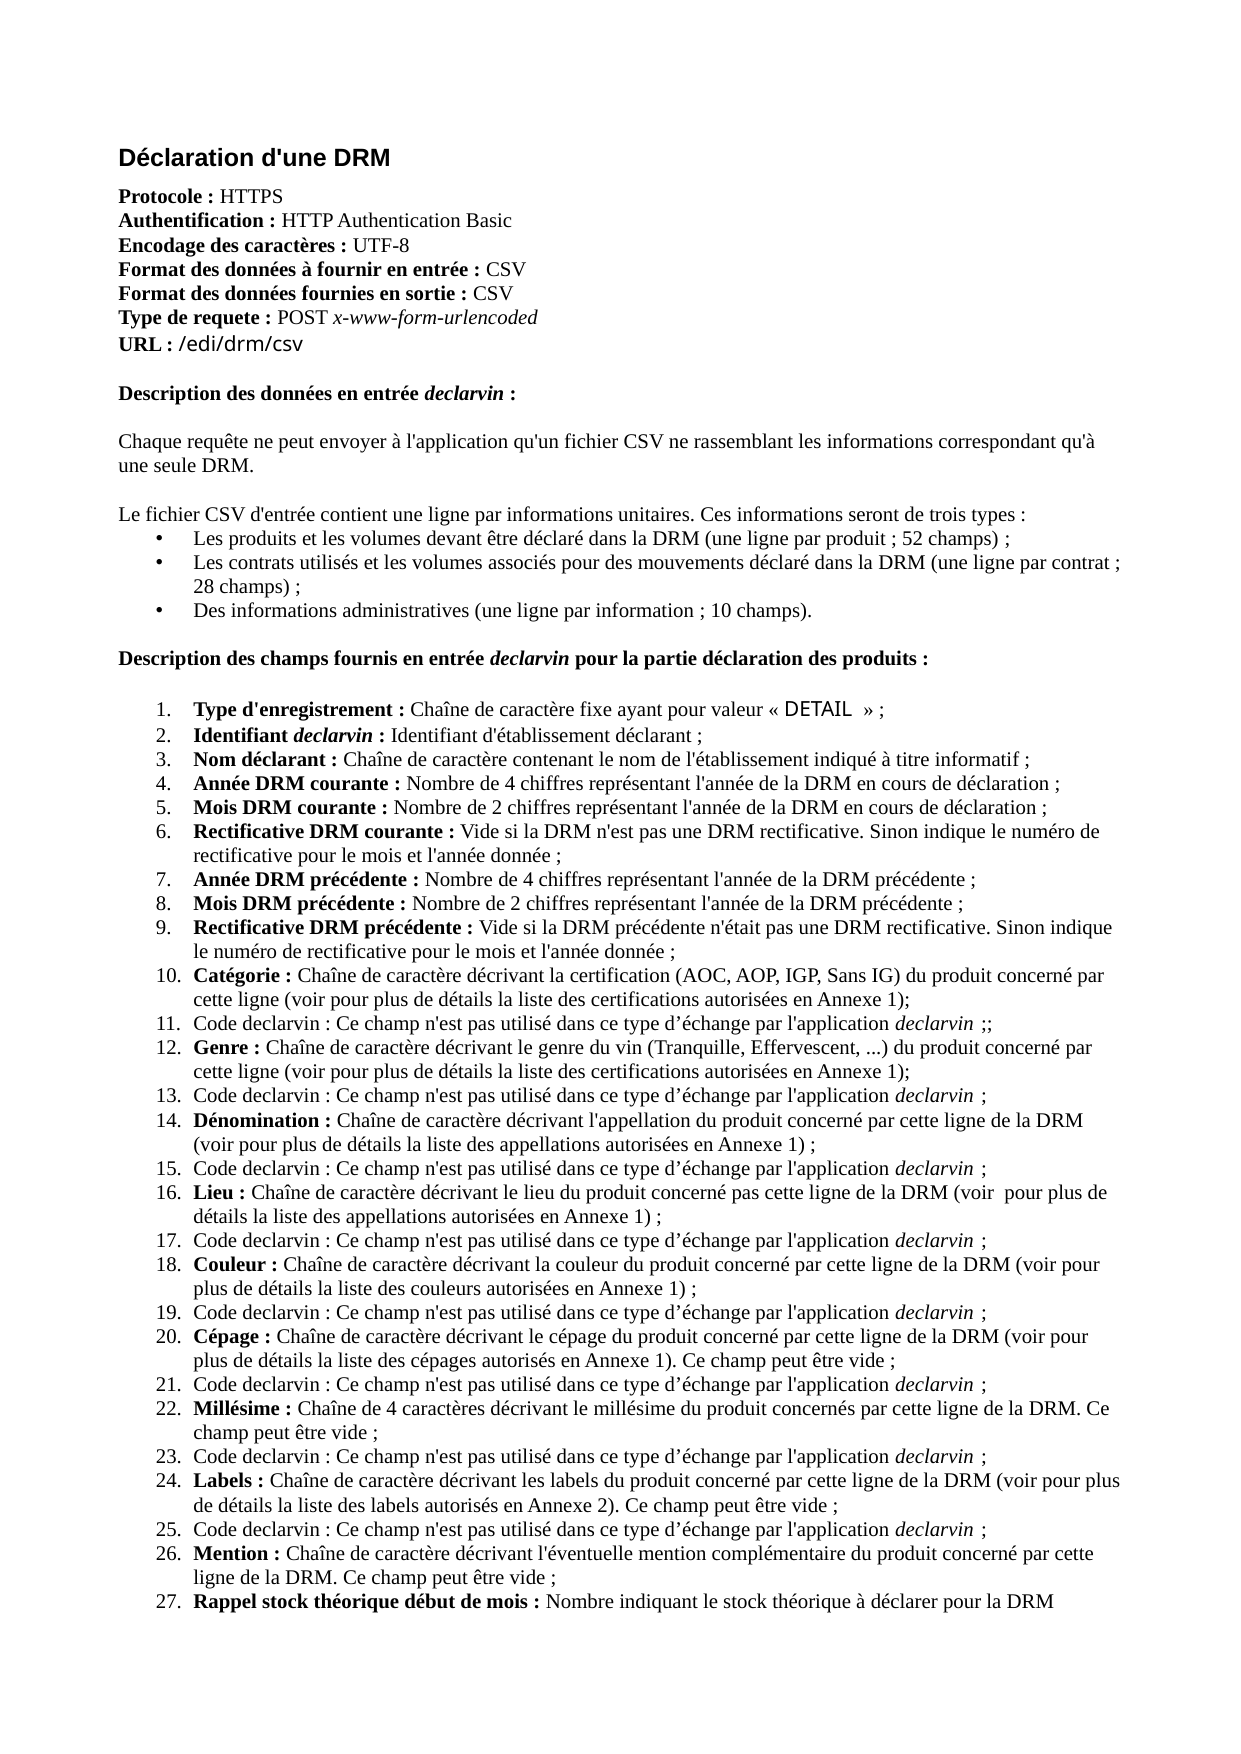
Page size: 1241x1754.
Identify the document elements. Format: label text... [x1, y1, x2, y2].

list Dénomination : Chaîne de caractère décrivant l'appellation du produit concerné par cette ligne de la DRM (voir pour plus de détails la liste des appellations autorisées en Annexe 1) ; [156, 1107, 1122, 1156]
list Code declarvin : Ce champ n'est pas utilisé dans ce type d’échange par l'application declarvin ; [156, 1300, 1122, 1324]
text Format des données fournies en sortie : CSV [118, 281, 1122, 305]
list Nom déclarant : Chaîne de caractère contenant le nom de l'établissement indiqué à titre informatif ; [156, 747, 1122, 771]
text Description des données en entrée declarvin : [118, 381, 1122, 405]
list Code declarvin : Ce champ n'est pas utilisé dans ce type d’échange par l'application declarvin ; [156, 1372, 1122, 1396]
list Millésime : Chaîne de 4 caractères décrivant le millésime du produit concernés par cette ligne de la DRM. Ce champ peut être vide ; [156, 1396, 1122, 1444]
text URL : /edi/drm/csv [118, 329, 1122, 357]
text Type de requete : POST x-www-form-urlencoded [118, 305, 1122, 329]
list Type d'enregistrement : Chaîne de caractère fixe ayant pour valeur « DETAIL » ; [156, 694, 1122, 722]
list Code declarvin : Ce champ n'est pas utilisé dans ce type d’échange par l'application declarvin ;; [156, 1011, 1122, 1035]
list Mois DRM précédente : Nombre de 2 chiffres représentant l'année de la DRM précédente ; [156, 891, 1122, 915]
list Identifiant declarvin : Identifiant d'établissement déclarant ; [156, 722, 1122, 747]
text Encodage des caractères : UTF-8 [118, 232, 1122, 257]
list Code declarvin : Ce champ n'est pas utilisé dans ce type d’échange par l'application declarvin ; [156, 1444, 1122, 1468]
list Année DRM courante : Nombre de 4 chiffres représentant l'année de la DRM en cours de déclaration ; [156, 771, 1122, 795]
list Labels : Chaîne de caractère décrivant les labels du produit concerné par cette ligne de la DRM (voir pour plus de détails la liste des labels autorisés en Annexe 2). Ce champ peut être vide ; [156, 1468, 1122, 1517]
text Chaque requête ne peut envoyer à l'application qu'un fichier CSV ne rassemblant les informations correspondant qu'à une seule DRM. [118, 429, 1122, 477]
list Genre : Chaîne de caractère décrivant le genre du vin (Tranquille, Effervescent, ...) du produit concerné par cette ligne (voir pour plus de détails la liste des certifications autorisées en Annexe 1); [156, 1035, 1122, 1083]
list Mois DRM courante : Nombre de 2 chiffres représentant l'année de la DRM en cours de déclaration ; [156, 795, 1122, 819]
list Catégorie : Chaîne de caractère décrivant la certification (AOC, AOP, IGP, Sans IG) du produit concerné par cette ligne (voir pour plus de détails la liste des certifications autorisées en Annexe 1); [156, 963, 1122, 1011]
list Code declarvin : Ce champ n'est pas utilisé dans ce type d’échange par l'application declarvin ; [156, 1083, 1122, 1107]
text Format des données à fournir en entrée : CSV [118, 257, 1122, 281]
list Code declarvin : Ce champ n'est pas utilisé dans ce type d’échange par l'application declarvin ; [156, 1228, 1122, 1252]
subtitle Déclaration d'une DRM [118, 143, 1122, 172]
list Code declarvin : Ce champ n'est pas utilisé dans ce type d’échange par l'application declarvin ; [156, 1156, 1122, 1180]
list Code declarvin : Ce champ n'est pas utilisé dans ce type d’échange par l'application declarvin ; [156, 1517, 1122, 1541]
text Description des champs fournis en entrée declarvin pour la partie déclaration des produits : [118, 646, 1122, 670]
list Année DRM précédente : Nombre de 4 chiffres représentant l'année de la DRM précédente ; [156, 867, 1122, 891]
text Le fichier CSV d'entrée contient une ligne par informations unitaires. Ces informations seront de trois types : [118, 502, 1122, 526]
list Cépage : Chaîne de caractère décrivant le cépage du produit concerné par cette ligne de la DRM (voir pour plus de détails la liste des cépages autorisés en Annexe 1). Ce champ peut être vide ; [156, 1324, 1122, 1372]
list Rectificative DRM courante : Vide si la DRM n'est pas une DRM rectificative. Sinon indique le numéro de rectificative pour le mois et l'année donnée ; [156, 819, 1122, 867]
list Rappel stock théorique début de mois : Nombre indiquant le stock théorique à déclarer pour la DRM [156, 1589, 1122, 1613]
list Lieu : Chaîne de caractère décrivant le lieu du produit concerné pas cette ligne de la DRM (voir pour plus de détails la liste des appellations autorisées en Annexe 1) ; [156, 1180, 1122, 1228]
list Les contrats utilisés et les volumes associés pour des mouvements déclaré dans la DRM (une ligne par contrat ; 28 champs) ; [156, 550, 1122, 598]
list Mention : Chaîne de caractère décrivant l'éventuelle mention complémentaire du produit concerné par cette ligne de la DRM. Ce champ peut être vide ; [156, 1541, 1122, 1589]
list Des informations administratives (une ligne par information ; 10 champs). [156, 598, 1122, 622]
list Les produits et les volumes devant être déclaré dans la DRM (une ligne par produit ; 52 champs) ; [156, 526, 1122, 550]
list Couleur : Chaîne de caractère décrivant la couleur du produit concerné par cette ligne de la DRM (voir pour plus de détails la liste des couleurs autorisées en Annexe 1) ; [156, 1252, 1122, 1300]
text Protocole : HTTPS [118, 184, 1122, 208]
text Authentification : HTTP Authentication Basic [118, 208, 1122, 232]
list Rectificative DRM précédente : Vide si la DRM précédente n'était pas une DRM rectificative. Sinon indique le numéro de rectificative pour le mois et l'année donnée ; [156, 915, 1122, 963]
